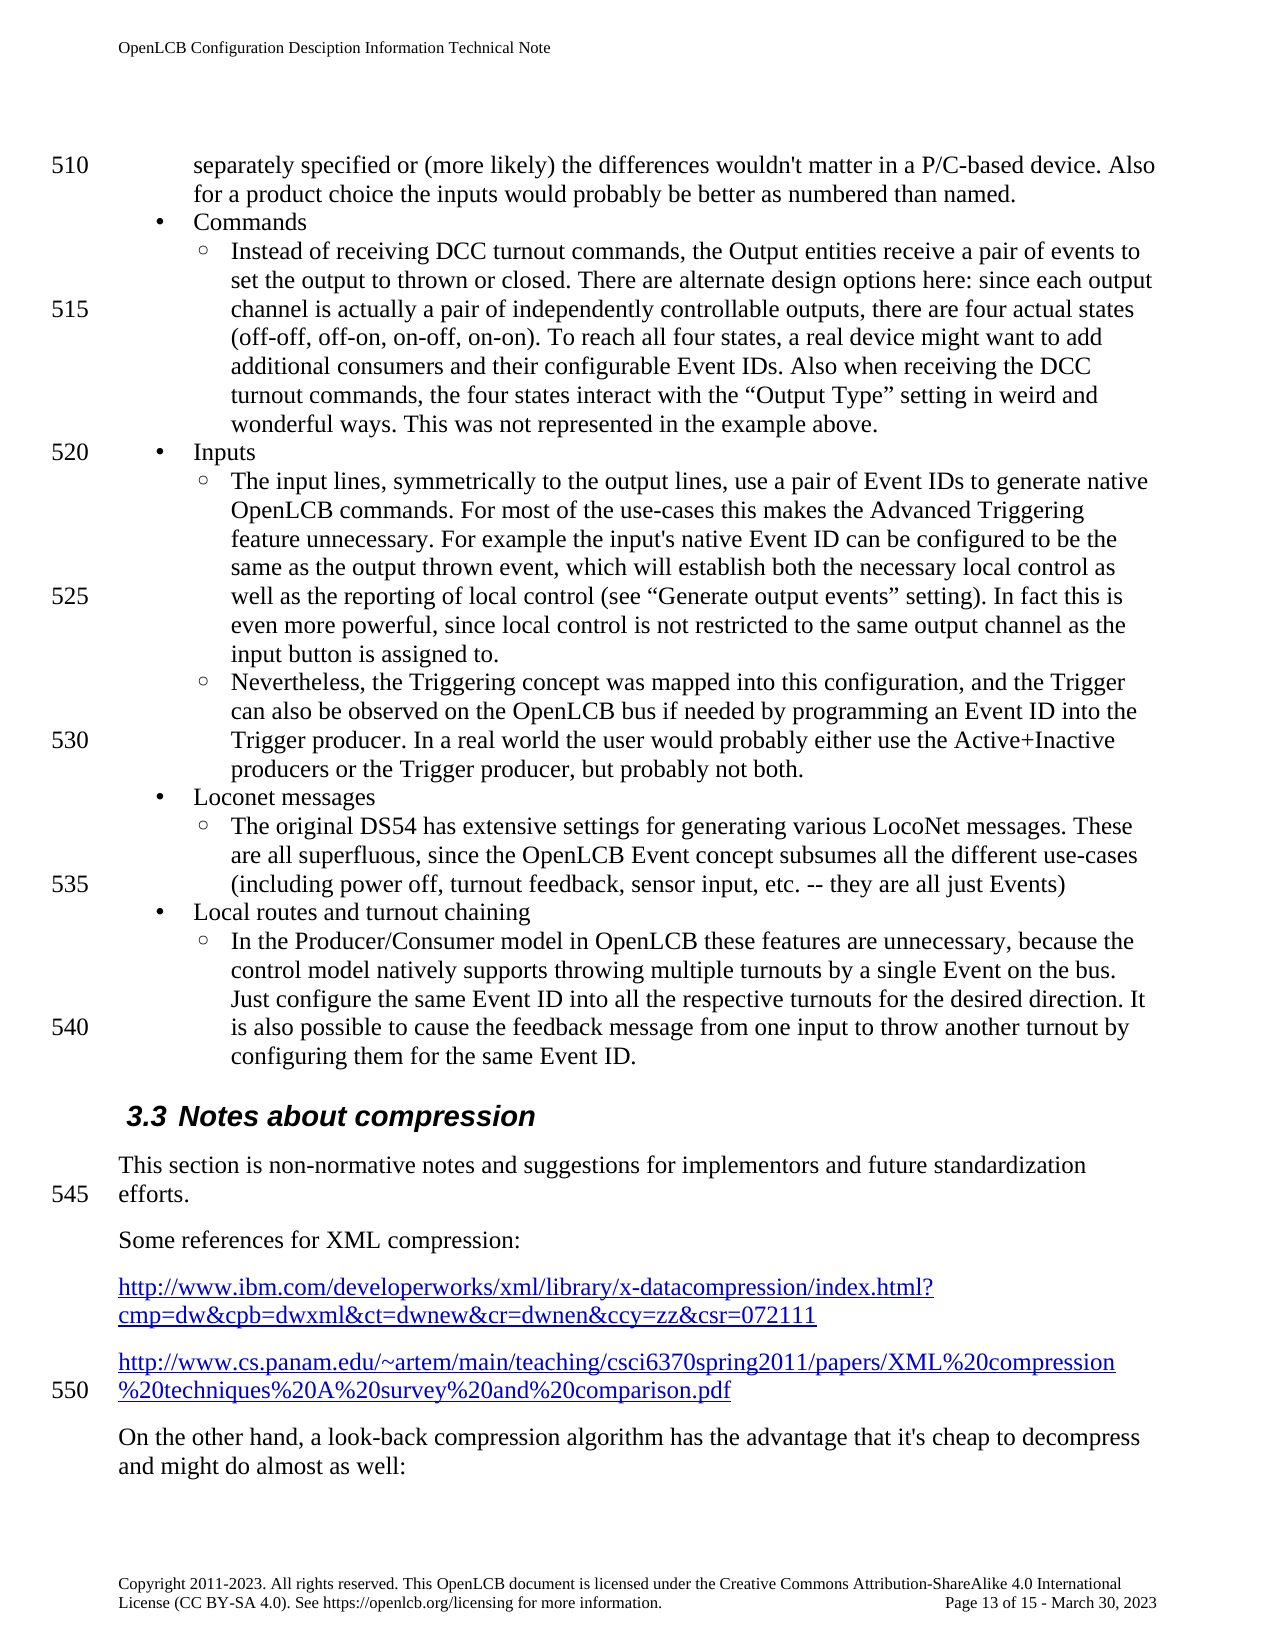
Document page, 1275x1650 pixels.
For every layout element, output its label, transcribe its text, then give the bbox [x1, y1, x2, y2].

list The original DS54 has extensive settings for generating various LocoNet messages. These are all superfluous, since the OpenLCB Event concept subsumes all the different use-cases (including power off, turnout feedback, sensor input, etc. -- they are all just Events) [193, 811, 1157, 897]
text Some references for XML compression: [118, 1225, 1157, 1254]
list In the Producer/Consumer model in OpenLCB these features are unnecessary, because the control model natively supports throwing multiple turnouts by a single Event on the bus. Just configure the same Event ID into all the respective turnouts for the desired direction. It is also possible to cause the feedback message from one input to throw another turnout by configuring them for the same Event ID. [193, 926, 1157, 1070]
list Inputs [156, 437, 1157, 466]
list Commands [156, 207, 1157, 236]
list Loconet messages [156, 782, 1157, 811]
subtitle Notes about compression [118, 1099, 1157, 1132]
list The input lines, symmetrically to the output lines, use a pair of Event IDs to generate native OpenLCB commands. For most of the use-cases this makes the Advanced Triggering feature unnecessary. For example the input's native Event ID can be configured to be the same as the output thrown event, which will establish both the necessary local control as well as the reporting of local control (see “Generate output events” setting). In fact this is even more powerful, since local control is not restricted to the same output channel as the input button is assigned to. [193, 466, 1157, 667]
text http://www.cs.panam.edu/~artem/main/teaching/csci6370spring2011/papers/XML%20compression%20techniques%20A%20survey%20and%20comparison.pdf [118, 1347, 1157, 1404]
list Nevertheless, the Triggering concept was mapped into this configuration, and the Trigger can also be observed on the OpenLCB bus if needed by programming an Event ID into the Trigger producer. In a real world the user would probably either use the Active+Inactive producers or the Trigger producer, but probably not both. [193, 667, 1157, 782]
text This section is non-normative notes and suggestions for implementors and future standardization efforts. [118, 1150, 1157, 1207]
text http://www.ibm.com/developerworks/xml/library/x-datacompression/index.html?cmp=dw&cpb=dwxml&ct=dwnew&cr=dwnen&ccy=zz&csr=072111 [118, 1272, 1157, 1329]
list separately specified or (more likely) the differences wouldn't matter in a P/C-based device. Also for a product choice the inputs would probably be better as numbered than named. [156, 150, 1157, 207]
list Instead of receiving DCC turnout commands, the Output entities receive a pair of events to set the output to thrown or closed. There are alternate design options here: since each output channel is actually a pair of independently controllable outputs, there are four actual states (off-off, off-on, on-off, on-on). To reach all four states, a real device might want to add additional consumers and their configurable Event IDs. Also when receiving the DCC turnout commands, the four states interact with the “Output Type” setting in weird and wonderful ways. This was not represented in the example above. [193, 236, 1157, 437]
list Local routes and turnout chaining [156, 897, 1157, 926]
text On the other hand, a look-back compression algorithm has the advantage that it's cheap to decompress and might do almost as well: [118, 1422, 1157, 1479]
